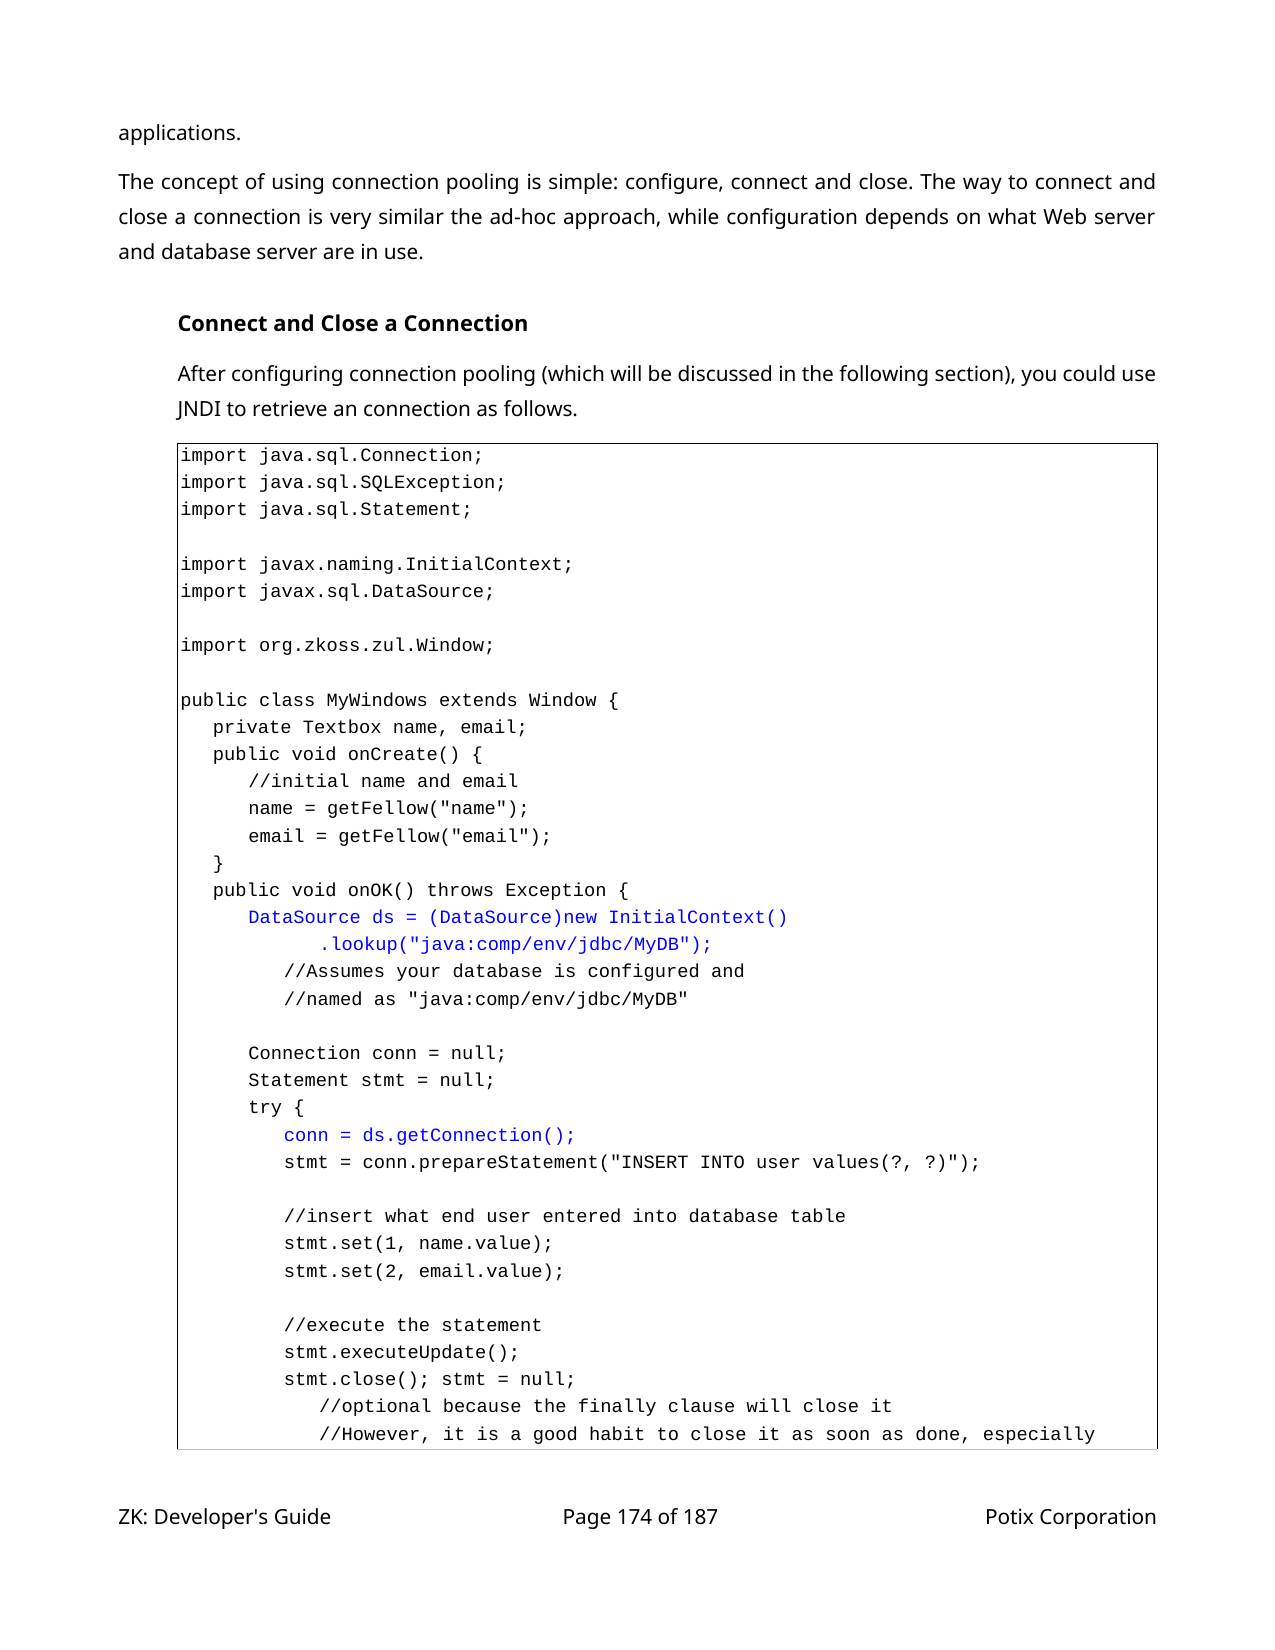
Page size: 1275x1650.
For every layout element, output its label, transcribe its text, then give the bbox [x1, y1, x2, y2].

text import javax.sql.DataSource; [178, 579, 1157, 603]
text import javax.naming.InitialContext; [178, 552, 1157, 576]
text name = getFellow("name"); [178, 796, 1157, 821]
text conn = ds.getConnection(); [178, 1122, 1157, 1147]
text //insert what end user entered into database table [178, 1204, 1157, 1228]
text Statement stmt = null; [178, 1068, 1157, 1092]
text //named as "java:comp/env/jdbc/MyDB" [178, 987, 1157, 1011]
text stmt.set(1, name.value); [178, 1231, 1157, 1256]
text public void onOK() throws Exception { [178, 878, 1157, 902]
text .lookup("java:comp/env/jdbc/MyDB"); [178, 932, 1157, 956]
subtitle Connect and Close a Connection [177, 308, 1157, 338]
text public void onCreate() { [178, 742, 1157, 766]
text import java.sql.Statement; [178, 497, 1157, 521]
text public class MyWindows extends Window { [178, 687, 1157, 712]
text Connection conn = null; [178, 1041, 1157, 1065]
text stmt.set(2, email.value); [178, 1258, 1157, 1283]
text import java.sql.SQLException; [178, 470, 1157, 494]
text email = getFellow("email"); [178, 823, 1157, 848]
text //Assumes your database is configured and [178, 959, 1157, 984]
text //However, it is a good habit to close it as soon as done, especially [178, 1422, 1157, 1449]
text stmt.close(); stmt = null; [178, 1367, 1157, 1391]
text import java.sql.Connection; [178, 444, 1157, 467]
text stmt.executeUpdate(); [178, 1340, 1157, 1364]
text The concept of using connection pooling is simple: configure, connect and close. The way to connect and close a connection is very similar the ad-hoc approach, while configuration depends on what Web server and database server are in use. [118, 167, 1157, 266]
text //initial name and email [178, 769, 1157, 793]
text applications. [118, 118, 1157, 146]
text //execute the statement [178, 1313, 1157, 1337]
text private Textbox name, email; [178, 715, 1157, 739]
text stmt = conn.prepareStatement("INSERT INTO user values(?, ?)"); [178, 1150, 1157, 1174]
text } [178, 851, 1157, 875]
text DataSource ds = (DataSource)new InitialContext() [178, 905, 1157, 929]
text After configuring connection pooling (which will be discussed in the following section), you could use JNDI to retrieve an connection as follows. [177, 359, 1157, 422]
text //optional because the finally clause will close it [178, 1394, 1157, 1419]
text import org.zkoss.zul.Window; [178, 633, 1157, 657]
text try { [178, 1095, 1157, 1119]
